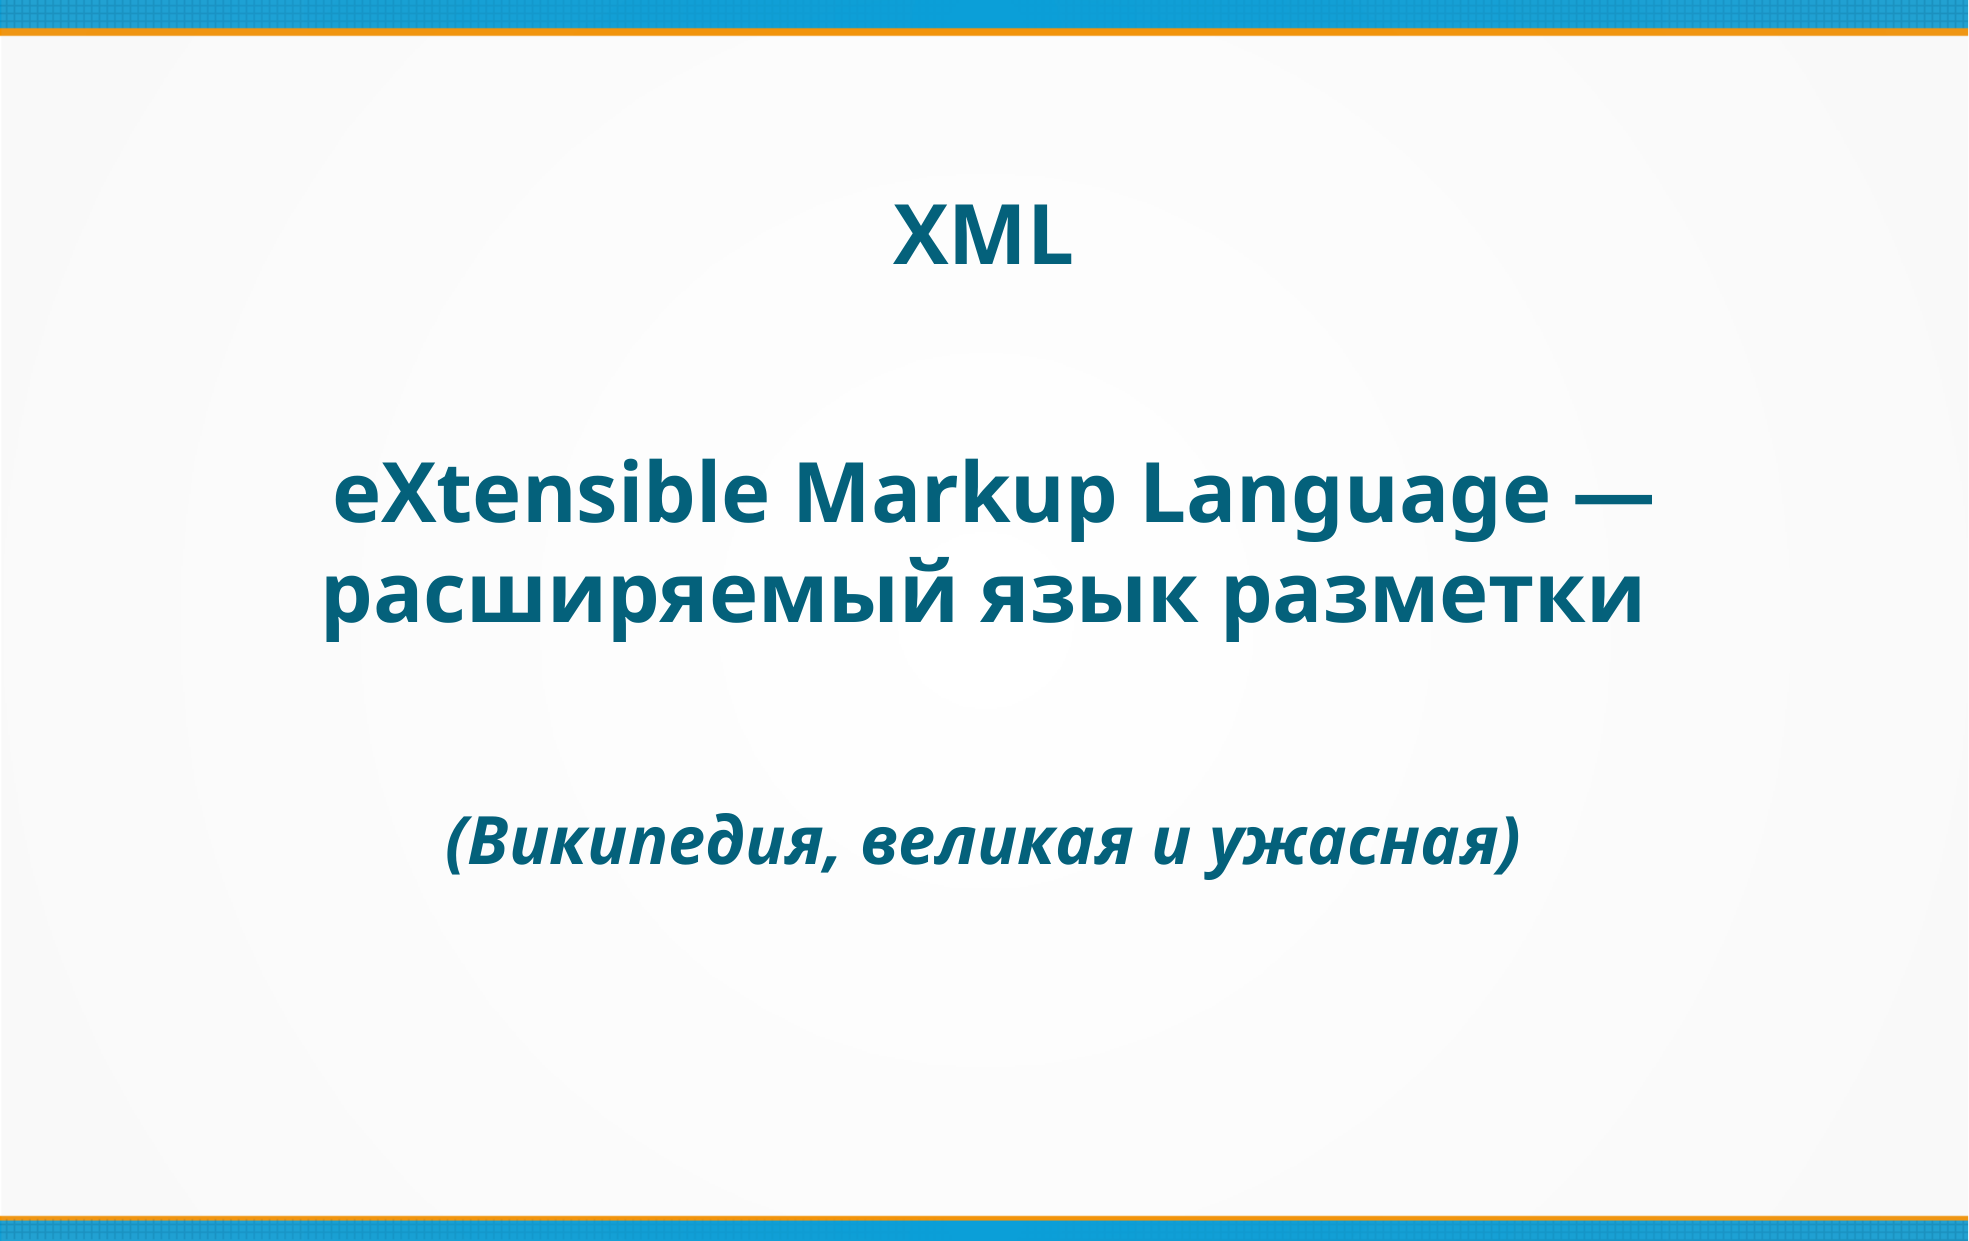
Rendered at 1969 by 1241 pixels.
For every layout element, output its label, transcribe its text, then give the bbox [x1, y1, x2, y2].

subtitle XML eXtensible Markup Language — расширяемый язык разметки (Википедия, великая и ужасная) [98, 49, 1870, 1010]
